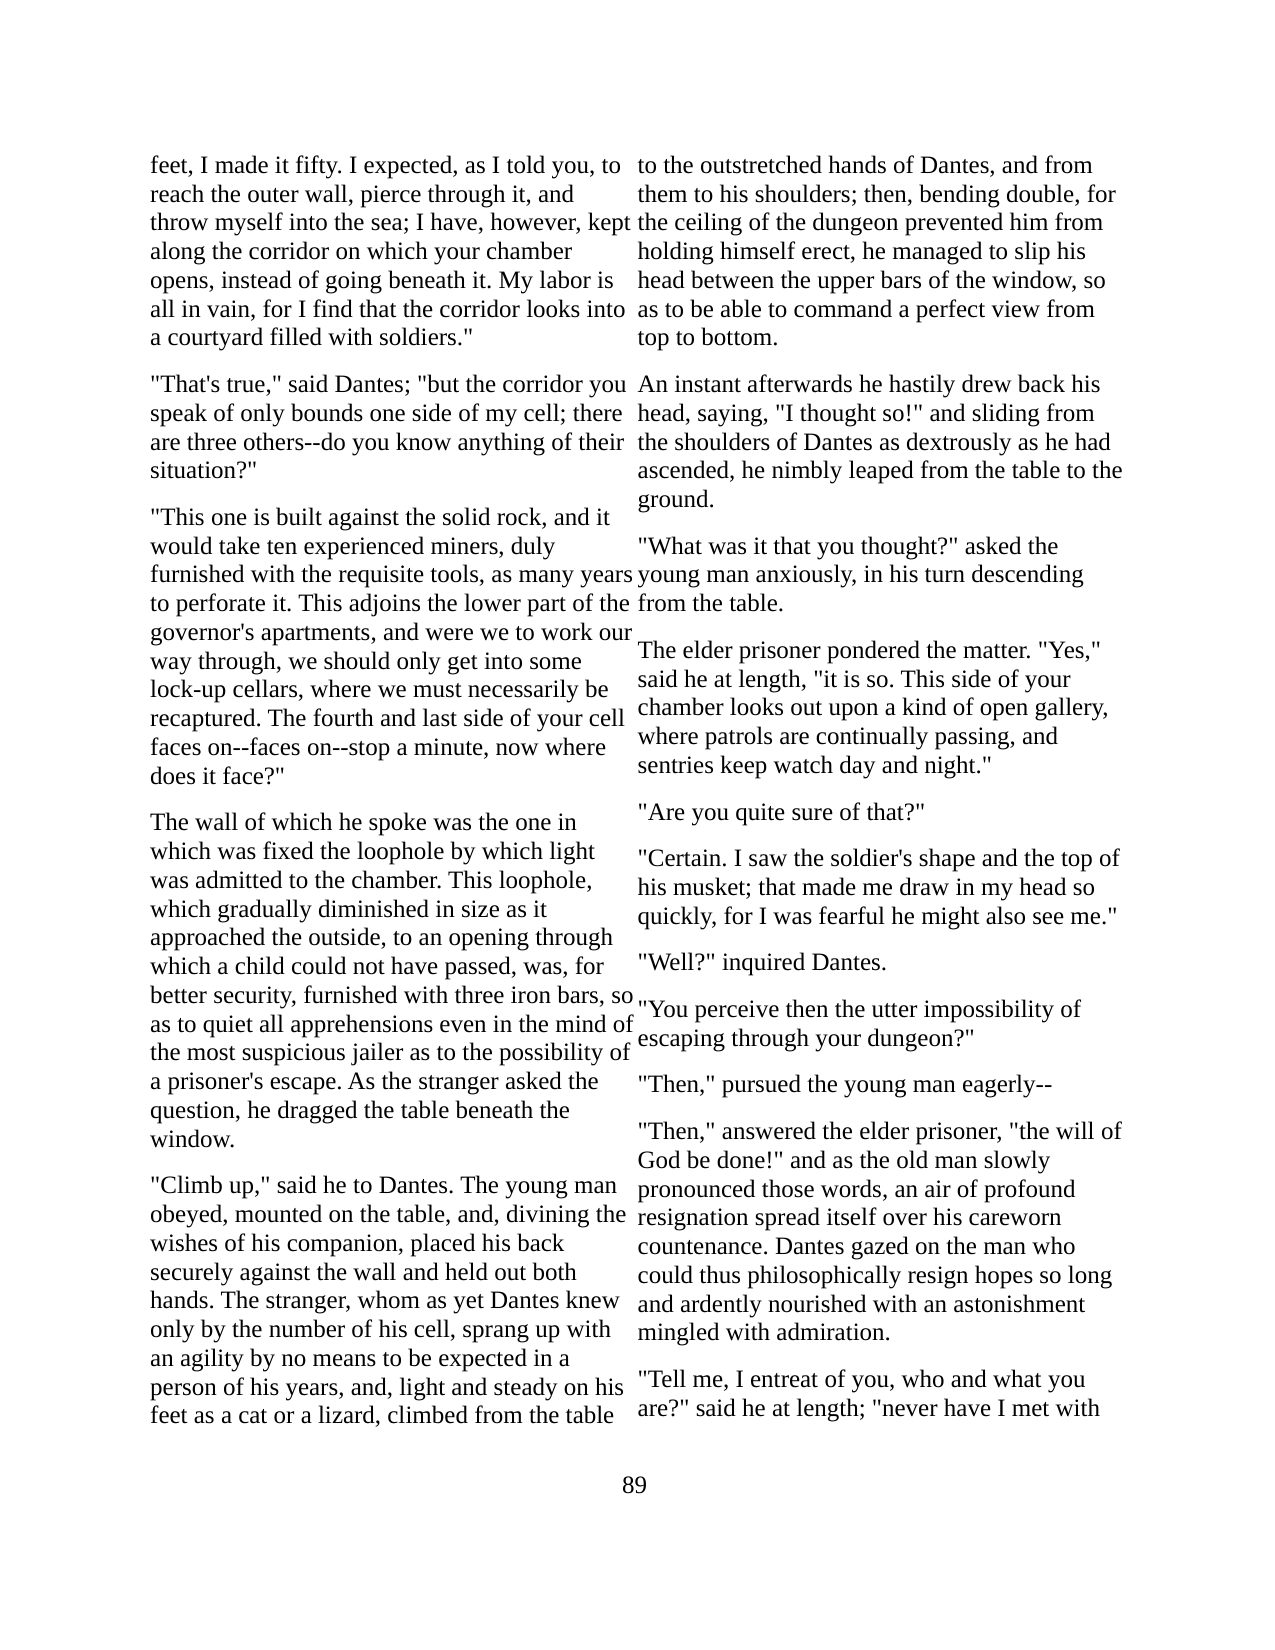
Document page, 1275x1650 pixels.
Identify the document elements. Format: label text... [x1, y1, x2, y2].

text "Certain. I saw the soldier's shape and the top of his musket; that made me draw in my head so quickly, for I was fearful he might also see me." [637, 843, 1125, 929]
text The wall of which he spoke was the one in which was fixed the loophole by which light was admitted to the chamber. This loophole, which gradually diminished in size as it approached the outside, to an opening through which a child could not have passed, was, for better security, furnished with three iron bars, so as to quiet all apprehensions even in the mind of the most suspicious jailer as to the possibility of a prisoner's escape. As the stranger asked the question, he dragged the table beneath the window. [150, 807, 637, 1152]
text feet, I made it fifty. I expected, as I told you, to reach the outer wall, pierce through it, and throw myself into the sea; I have, however, kept along the corridor on which your chamber opens, instead of going beneath it. My labor is all in vain, for I find that the corridor looks into a courtyard filled with soldiers." [150, 150, 637, 351]
text "Climb up," said he to Dantes. The young man obeyed, mounted on the table, and, divining the wishes of his companion, placed his back securely against the wall and held out both hands. The stranger, whom as yet Dantes knew only by the number of his cell, sprang up with an agility by no means to be expected in a person of his years, and, light and steady on his feet as a cat or a lizard, climbed from the table [150, 1170, 637, 1429]
text "Then," pursued the young man eagerly-- [637, 1069, 1125, 1098]
text "You perceive then the utter impossibility of escaping through your dungeon?" [637, 994, 1125, 1052]
text "This one is built against the solid rock, and it would take ten experienced miners, duly furnished with the requisite tools, as many years to perforate it. This adjoins the lower part of the governor's apartments, and were we to work our way through, we should only get into some lock-up cellars, where we must necessarily be recaptured. The fourth and last side of your cell faces on--faces on--stop a minute, now where does it face?" [150, 502, 637, 789]
text An instant afterwards he hastily drew back his head, saying, "I thought so!" and sliding from the shoulders of Dantes as dextrously as he had ascended, he nimbly leaped from the table to the ground. [637, 369, 1125, 513]
text "That's true," said Dantes; "but the corridor you speak of only bounds one side of my cell; there are three others--do you know anything of their situation?" [150, 369, 637, 484]
text to the outstretched hands of Dantes, and from them to his shoulders; then, bending double, for the ceiling of the dungeon prevented him from holding himself erect, he managed to slip his head between the upper bars of the window, so as to be able to command a perfect view from top to bottom. [637, 150, 1125, 351]
text "What was it that you thought?" asked the young man anxiously, in his turn descending from the table. [637, 531, 1125, 617]
text "Tell me, I entreat of you, who and what you are?" said he at length; "never have I met with [637, 1364, 1125, 1422]
text "Then," answered the elder prisoner, "the will of God be done!" and as the old man slowly pronounced those words, an air of profound resignation spread itself over his careworn countenance. Dantes gazed on the man who could thus philosophically resign hopes so long and ardently nourished with an astonishment mingled with admiration. [637, 1116, 1125, 1346]
text "Are you quite sure of that?" [637, 797, 1125, 825]
text "Well?" inquired Dantes. [637, 947, 1125, 976]
text The elder prisoner pondered the matter. "Yes," said he at length, "it is so. This side of your chamber looks out upon a kind of open gallery, where patrols are continually passing, and sentries keep watch day and night." [637, 635, 1125, 779]
